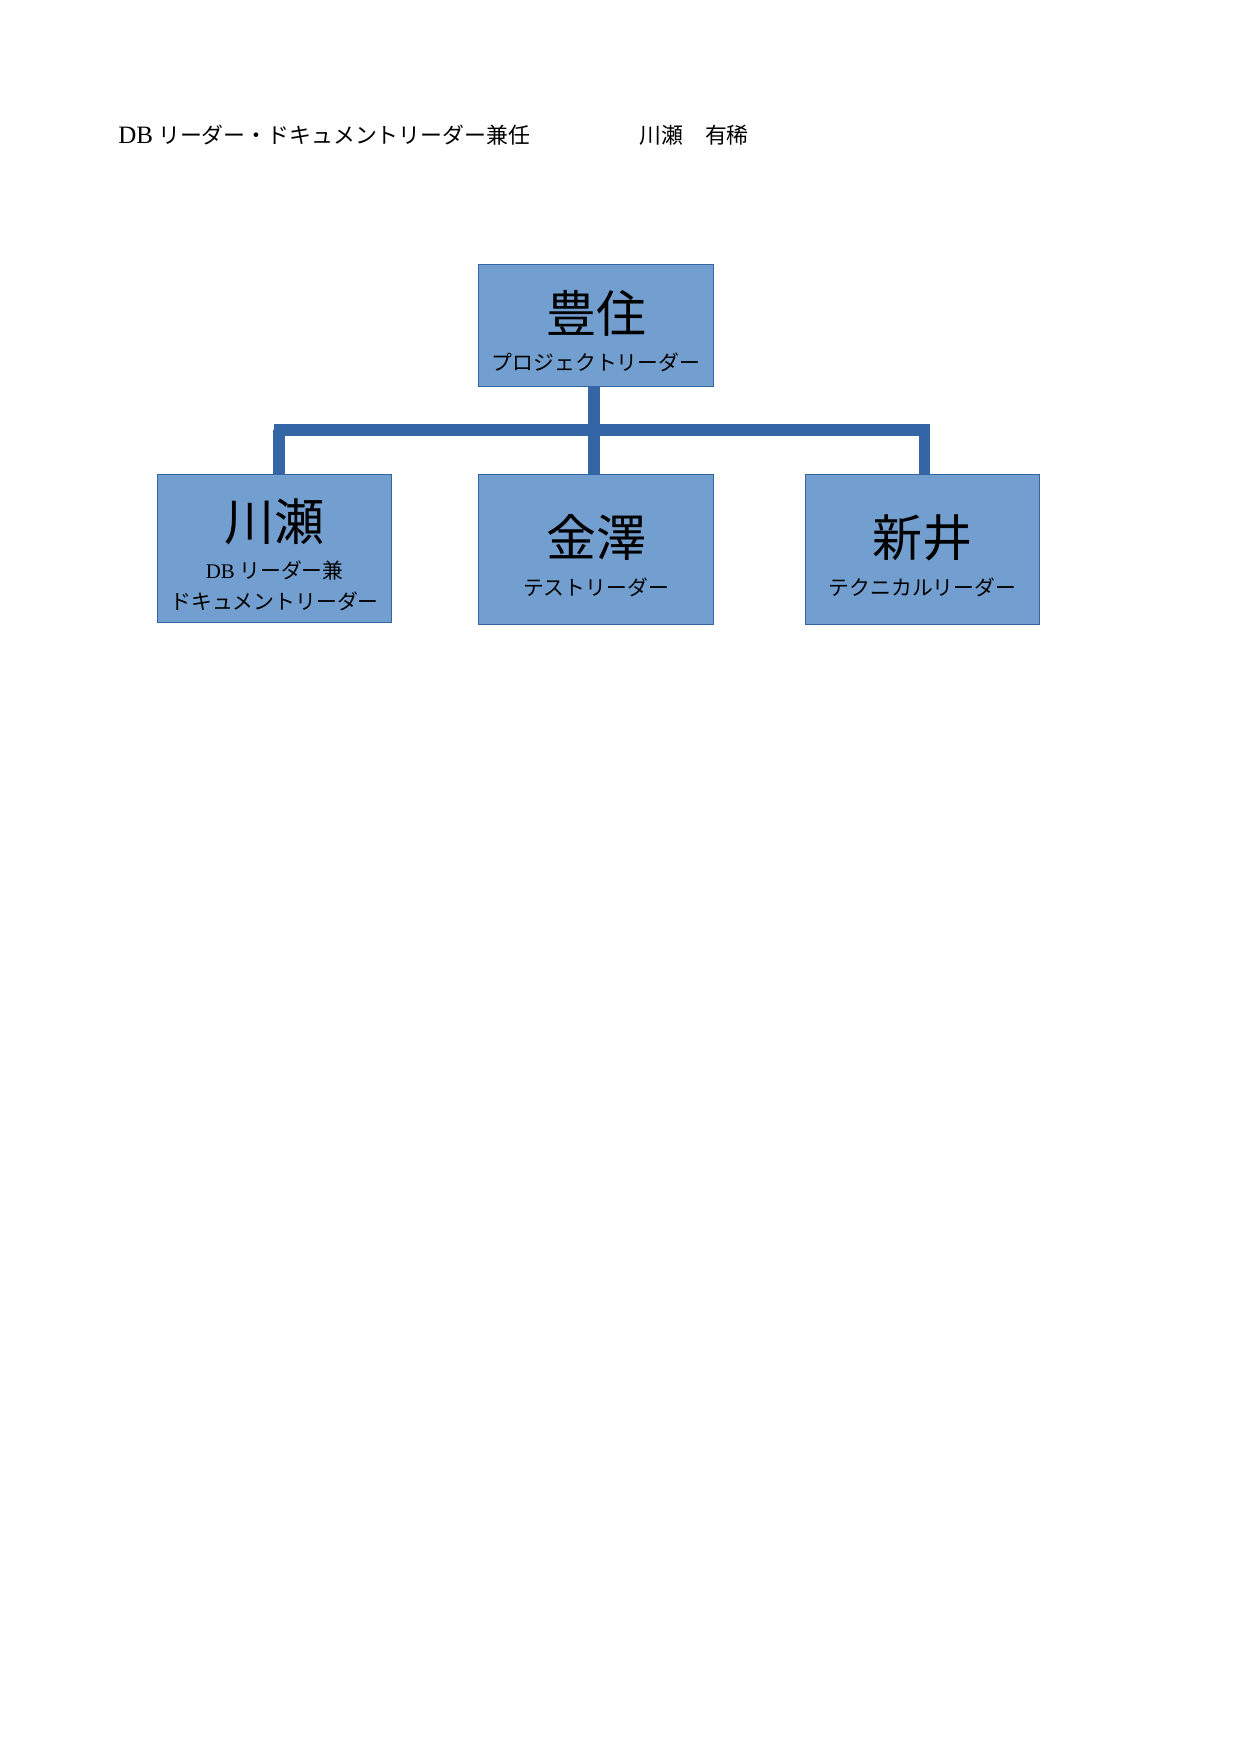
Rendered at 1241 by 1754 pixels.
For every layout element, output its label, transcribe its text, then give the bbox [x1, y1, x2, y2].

text DBリーダー・ドキュメントリーダー兼任 川瀬 有稀 [118, 118, 1122, 150]
